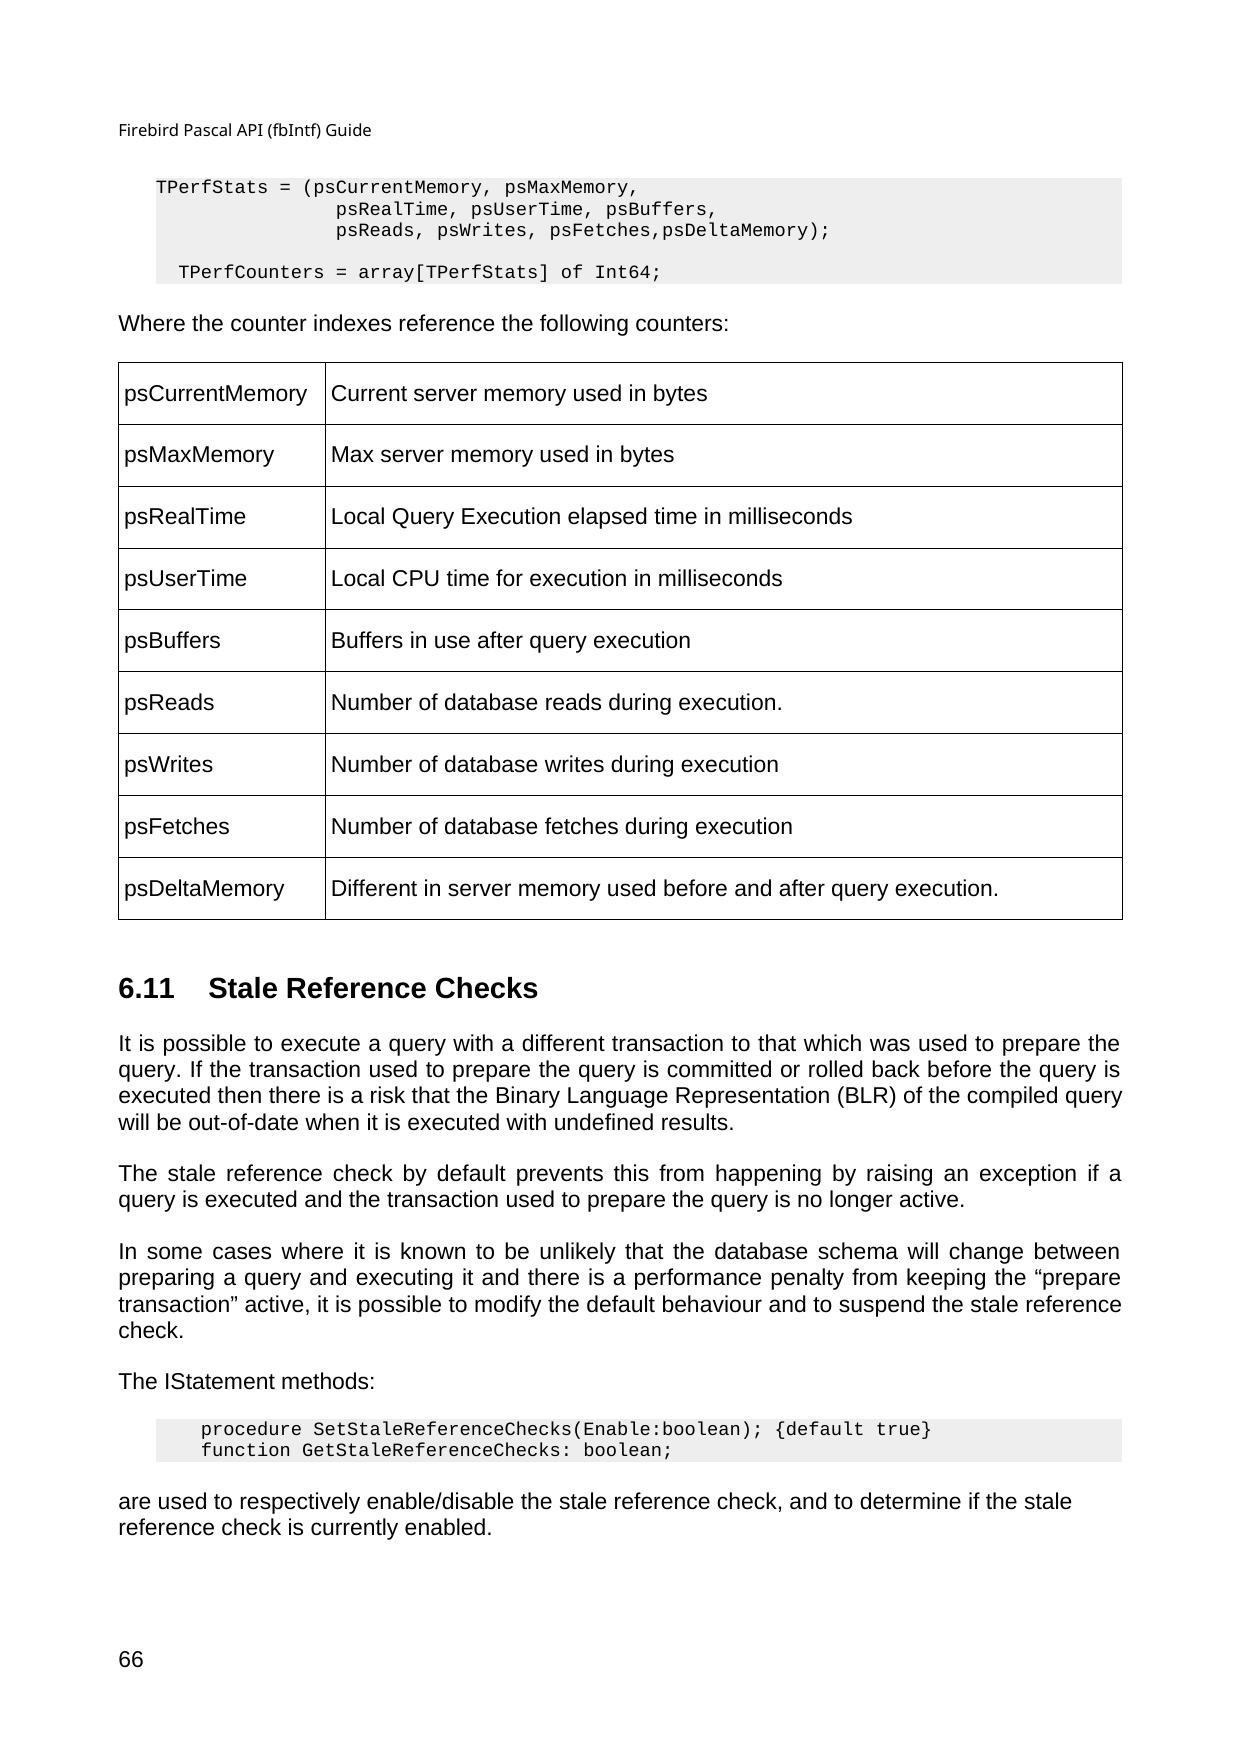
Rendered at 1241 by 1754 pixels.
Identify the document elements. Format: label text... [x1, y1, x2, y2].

text The IStatement methods: [118, 1368, 1122, 1394]
text psReads, psWrites, psFetches,psDeltaMemory); [156, 221, 1122, 242]
text are used to respectively enable/disable the stale reference check, and to determine if the stale reference check is currently enabled. [118, 1488, 1122, 1540]
table_header psCurrentMemory [119, 363, 325, 424]
text In some cases where it is known to be unlikely that the database schema will change between preparing a query and executing it and there is a performance penalty from keeping the “prepare transaction” active, it is possible to modify the default behaviour and to suspend the stale reference check. [118, 1238, 1122, 1343]
table_cell psReads [119, 672, 325, 733]
table_cell psBuffers [119, 610, 325, 671]
table_cell Max server memory used in bytes [326, 425, 1122, 486]
text function GetStaleReferenceChecks: boolean; [156, 1441, 1122, 1462]
table_header Current server memory used in bytes [326, 363, 1122, 424]
text The stale reference check by default prevents this from happening by raising an exception if a query is executed and the transaction used to prepare the query is no longer active. [118, 1160, 1122, 1213]
table_cell Local CPU time for execution in milliseconds [326, 549, 1122, 609]
text Where the counter indexes reference the following counters: [118, 310, 1122, 336]
table_cell Buffers in use after query execution [326, 610, 1122, 671]
text TPerfStats = (psCurrentMemory, psMaxMemory, [156, 178, 1122, 199]
text psRealTime, psUserTime, psBuffers, [156, 199, 1122, 221]
table_cell psRealTime [119, 487, 325, 547]
table_cell psFetches [119, 796, 325, 857]
table_cell psMaxMemory [119, 425, 325, 486]
table_cell Number of database writes during execution [326, 734, 1122, 795]
text It is possible to execute a query with a different transaction to that which was used to prepare the query. If the transaction used to prepare the query is committed or rolled back before the query is executed then there is a risk that the Binary Language Representation (BLR) of the compiled query will be out-of-date when it is executed with undefined results. [118, 1030, 1122, 1135]
table_cell Number of database reads during execution. [326, 672, 1122, 733]
table_cell psUserTime [119, 549, 325, 609]
table_cell psDeltaMemory [119, 858, 325, 919]
table_cell Different in server memory used before and after query execution. [326, 858, 1122, 919]
table_cell Local Query Execution elapsed time in milliseconds [326, 487, 1122, 547]
table_cell Number of database fetches during execution [326, 796, 1122, 857]
table_cell psWrites [119, 734, 325, 795]
subtitle Stale Reference Checks [118, 971, 1122, 1004]
text procedure SetStaleReferenceChecks(Enable:boolean); {default true} [156, 1419, 1122, 1441]
text TPerfCounters = array[TPerfStats] of Int64; [156, 263, 1122, 284]
